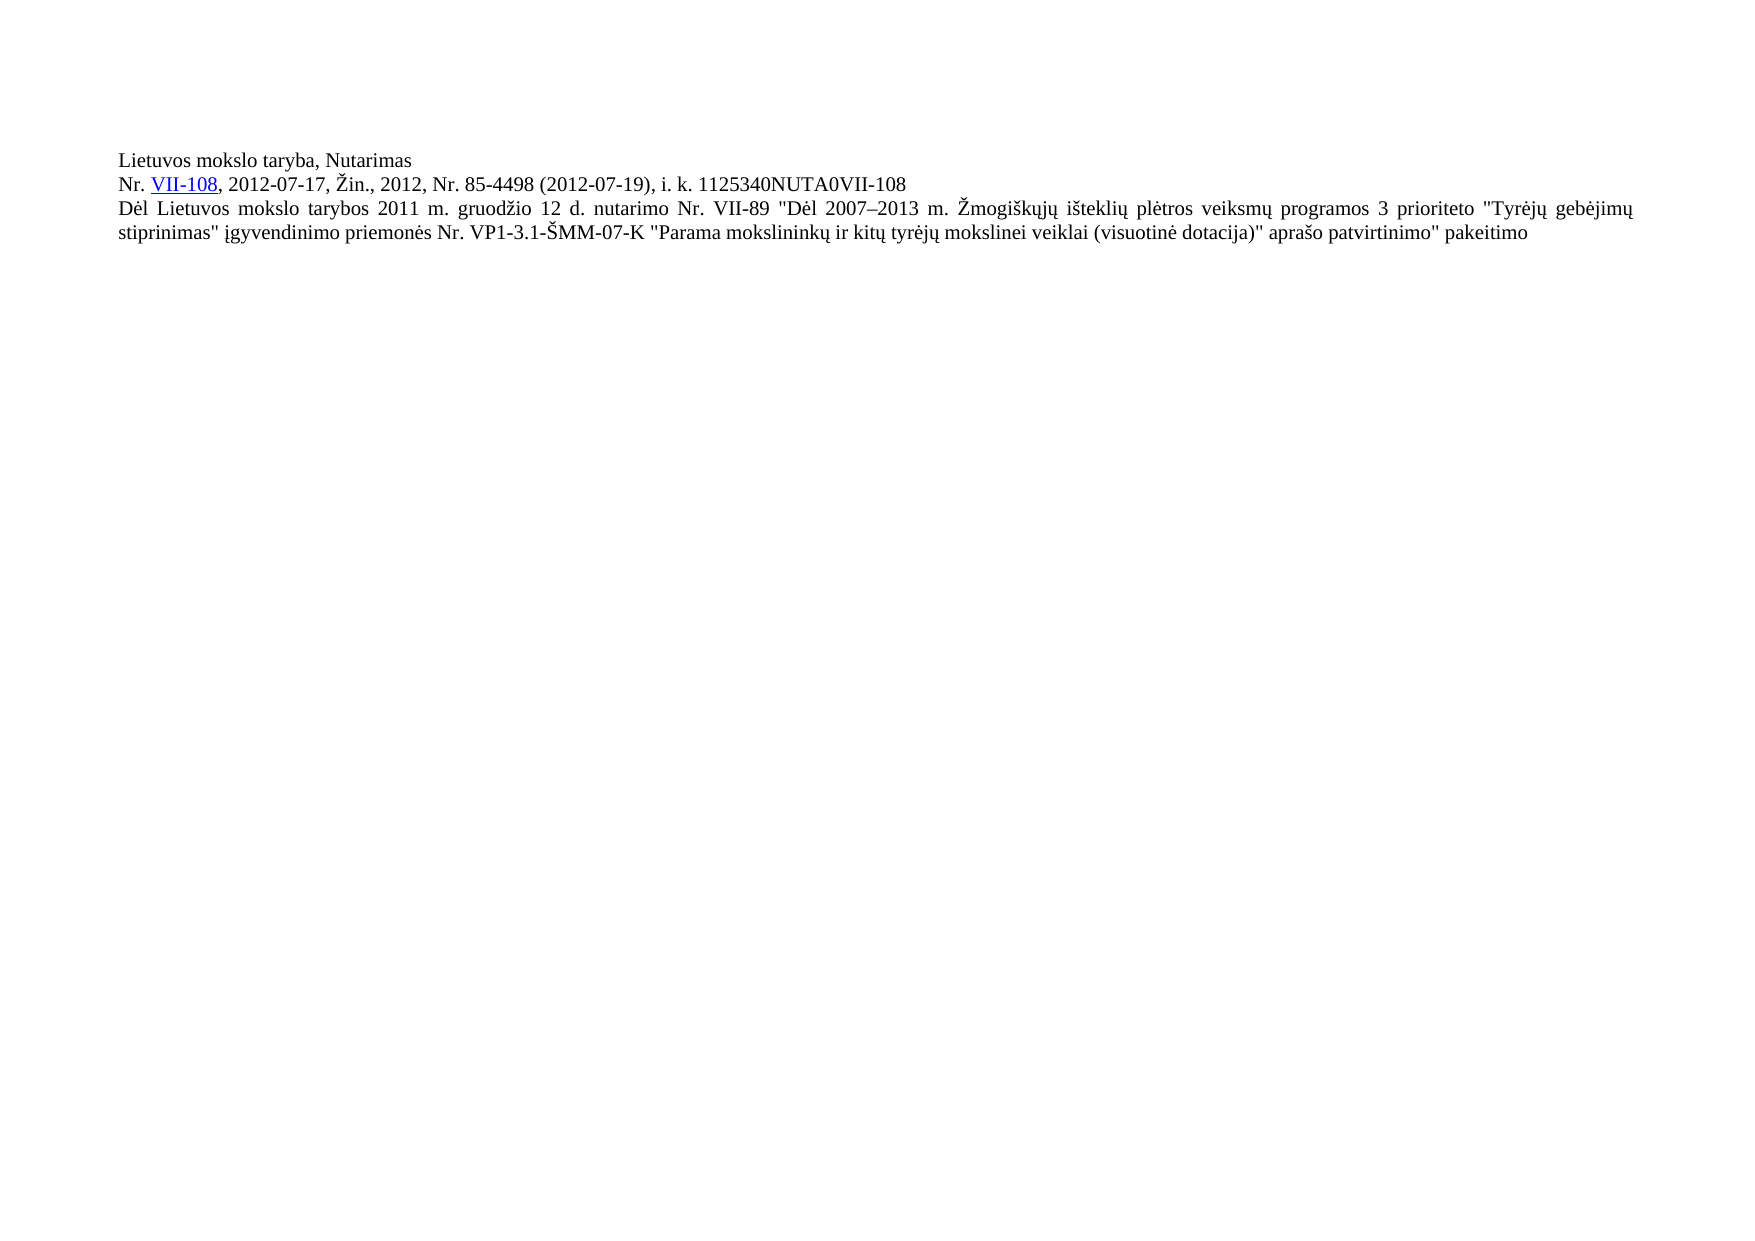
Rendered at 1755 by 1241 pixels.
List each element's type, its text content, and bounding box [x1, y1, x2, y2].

text Lietuvos mokslo taryba, Nutarimas [118, 148, 1636, 172]
text Nr. VII-108, 2012-07-17, Žin., 2012, Nr. 85-4498 (2012-07-19), i. k. 1125340NUTA0VII-108 [118, 172, 1636, 196]
text Dėl Lietuvos mokslo tarybos 2011 m. gruodžio 12 d. nutarimo Nr. VII-89 "Dėl 2007–2013 m. Žmogiškųjų išteklių plėtros veiksmų programos 3 prioriteto "Tyrėjų gebėjimų stiprinimas" įgyvendinimo priemonės Nr. VP1-3.1-ŠMM-07-K "Parama mokslininkų ir kitų tyrėjų mokslinei veiklai (visuotinė dotacija)" aprašo patvirtinimo" pakeitimo [118, 196, 1636, 244]
